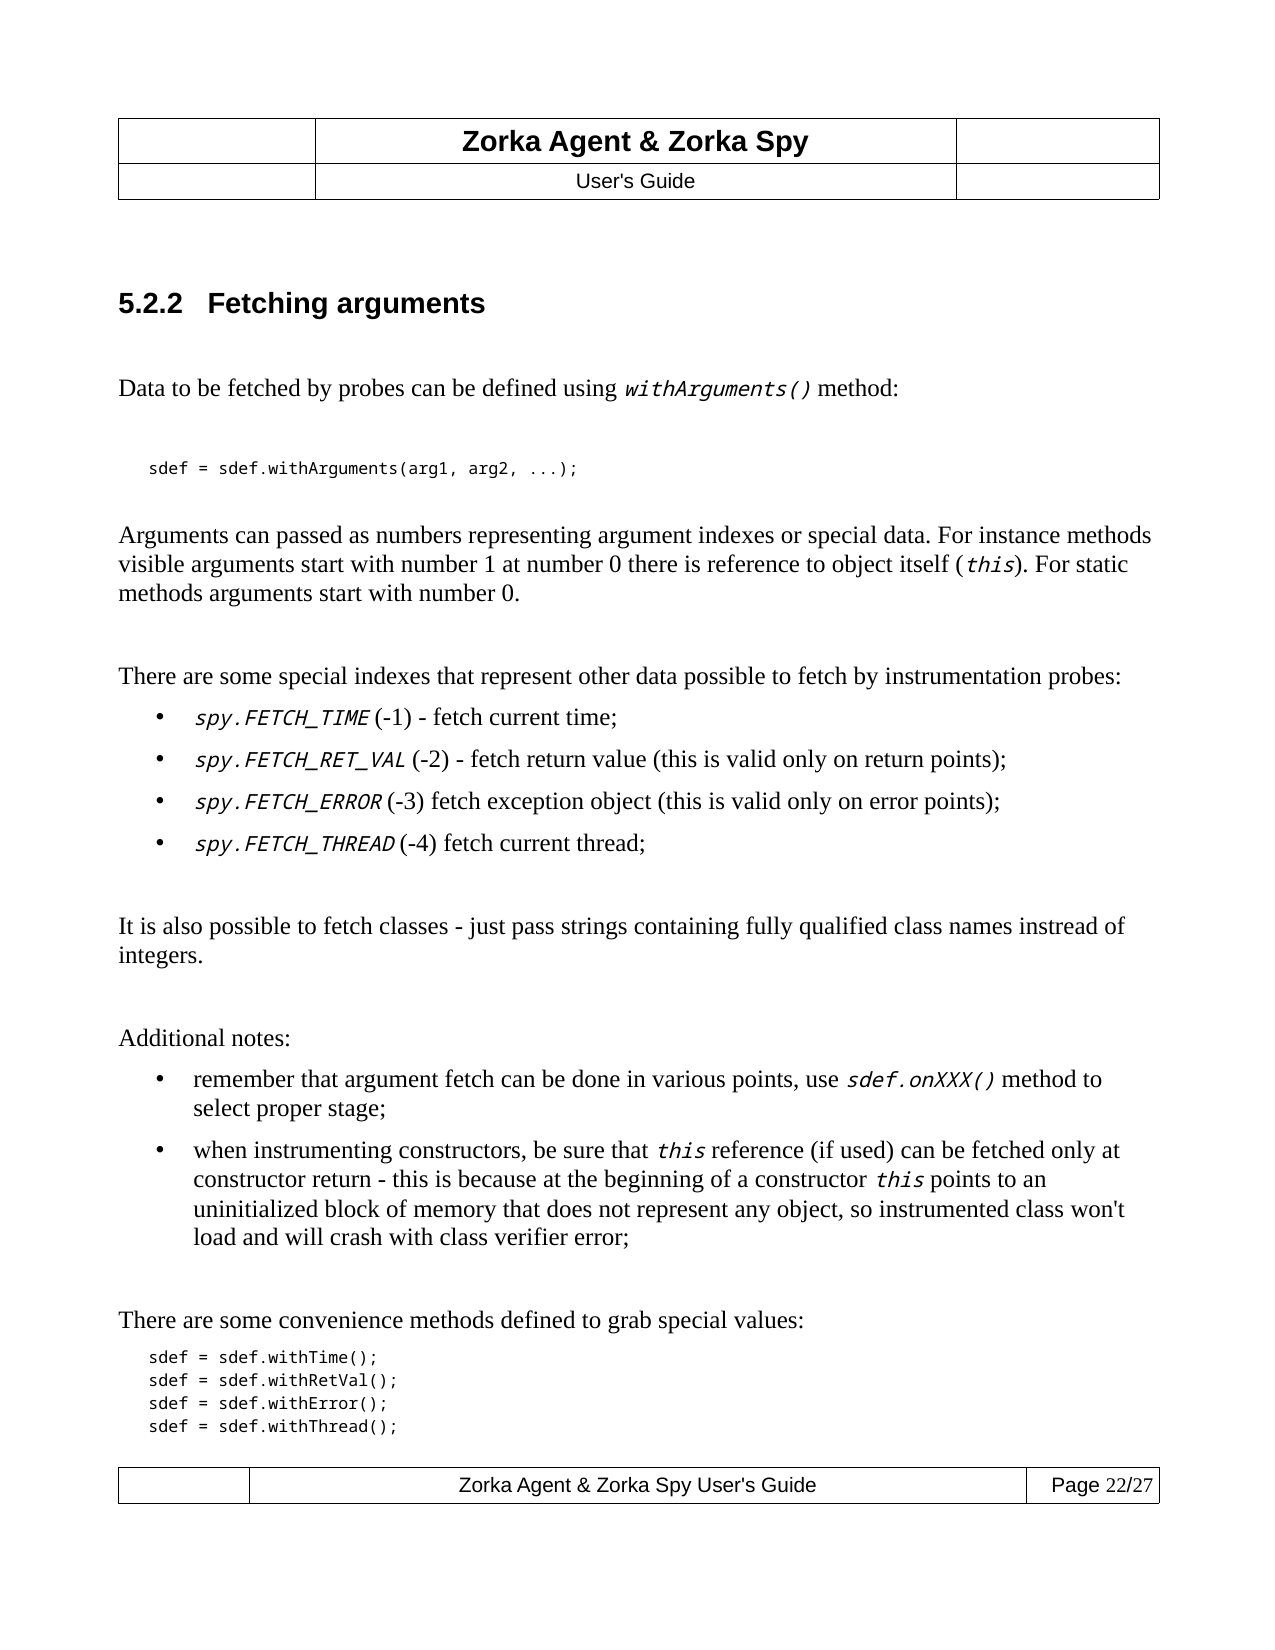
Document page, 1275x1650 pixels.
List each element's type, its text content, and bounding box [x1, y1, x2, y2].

text Data to be fetched by probes can be defined using withArguments() method: [118, 373, 1157, 403]
text There are some convenience methods defined to grab special values: [118, 1305, 1157, 1334]
text It is also possible to fetch classes - just pass strings containing fully qualified class names instread of integers. [118, 911, 1157, 969]
text Arguments can passed as numbers representing argument indexes or special data. For instance methods visible arguments start with number 1 at number 0 there is reference to object itself (this). For static methods arguments start with number 0. [118, 520, 1157, 607]
list spy.FETCH_RET_VAL (-2) - fetch return value (this is valid only on return points); [156, 744, 1157, 774]
text sdef = sdef.withRetVal(); [148, 1369, 1157, 1392]
text sdef = sdef.withTime(); [148, 1346, 1157, 1369]
text sdef = sdef.withError(); [148, 1392, 1157, 1414]
text sdef = sdef.withThread(); [148, 1414, 1157, 1437]
text Additional notes: [118, 1023, 1157, 1051]
text sdef = sdef.withArguments(arg1, arg2, ...); [148, 456, 1157, 479]
list spy.FETCH_ERROR (-3) fetch exception object (this is valid only on error points); [156, 786, 1157, 816]
subtitle Fetching arguments [118, 286, 1157, 319]
list when instrumenting constructors, be sure that this reference (if used) can be fetched only at constructor return - this is because at the beginning of a constructor this points to an uninitialized block of memory that does not represent any object, so instrumented class won't load and will crash with class verifier error; [156, 1135, 1157, 1251]
list spy.FETCH_TIME (-1) - fetch current time; [156, 702, 1157, 732]
list remember that argument fetch can be done in various points, use sdef.onXXX() method to select proper stage; [156, 1064, 1157, 1122]
list spy.FETCH_THREAD (-4) fetch current thread; [156, 828, 1157, 858]
text There are some special indexes that represent other data possible to fetch by instrumentation probes: [118, 661, 1157, 690]
